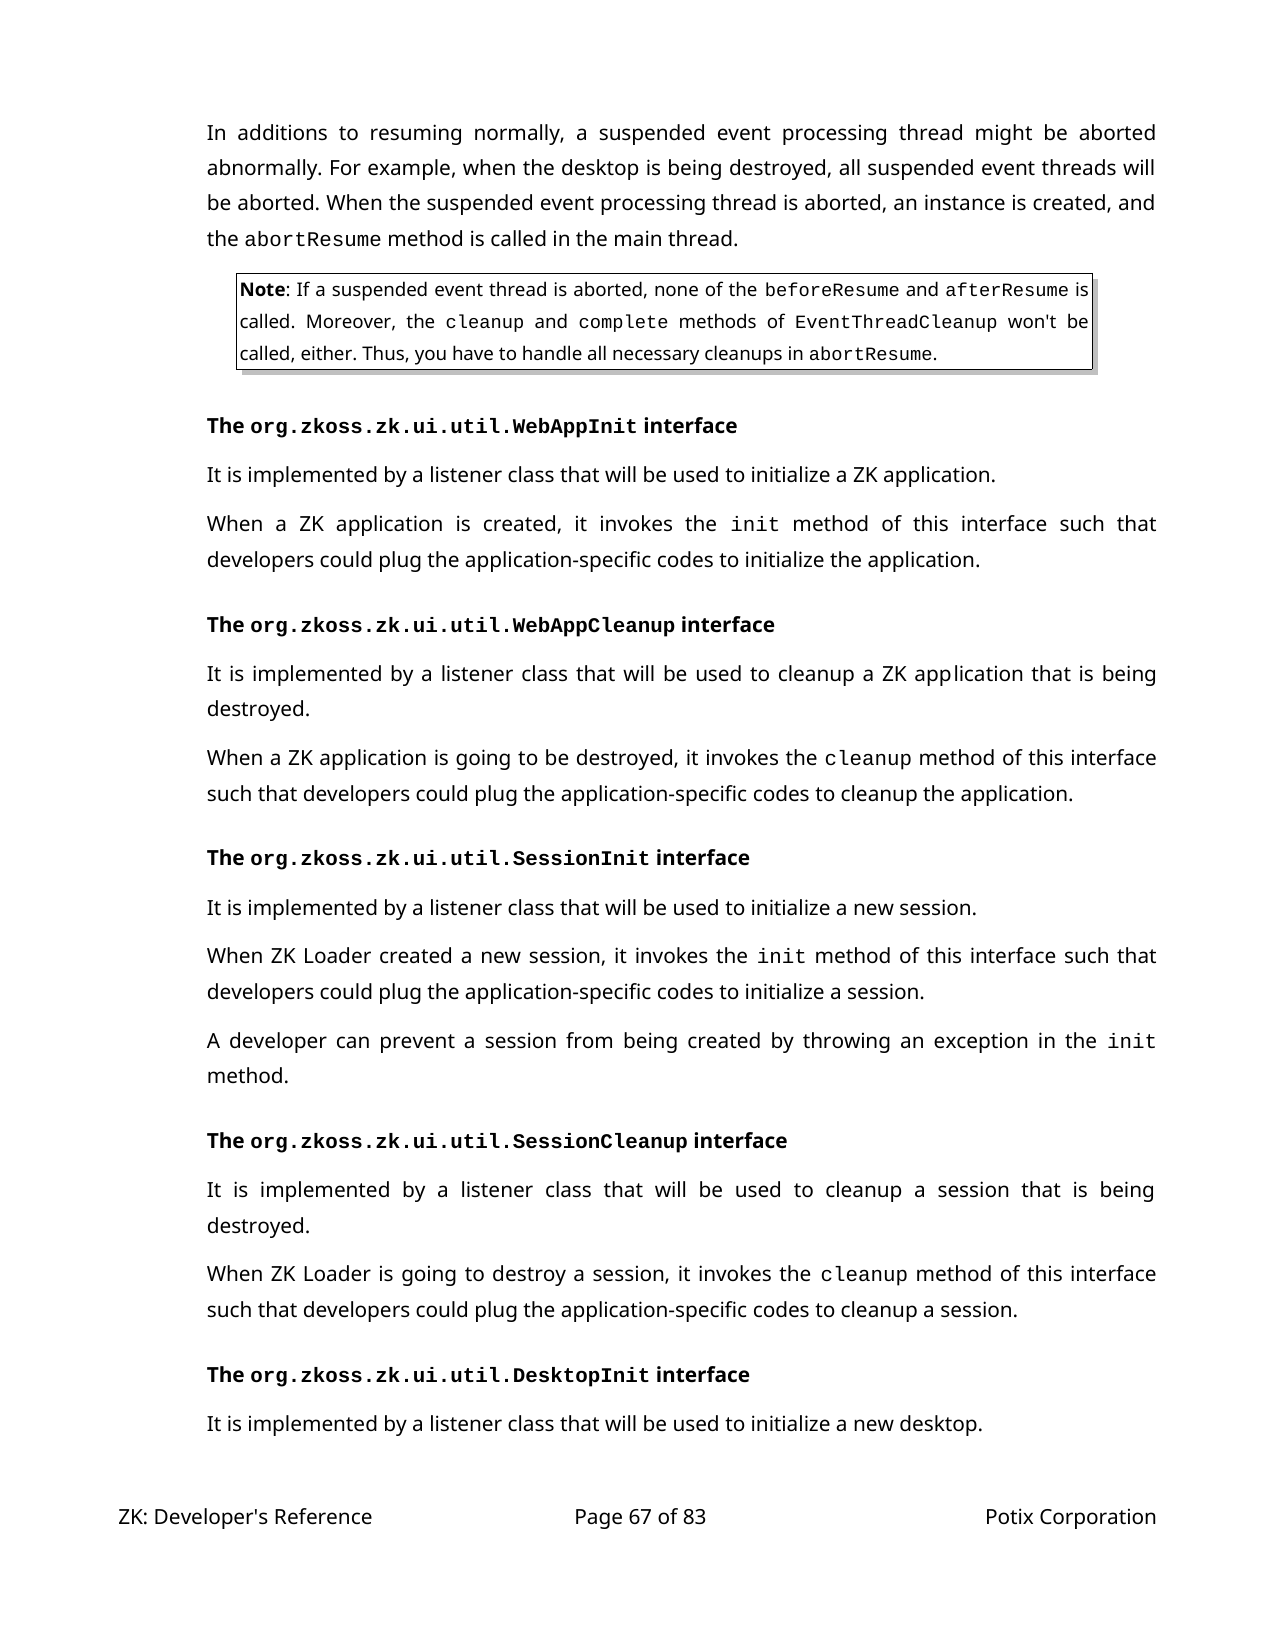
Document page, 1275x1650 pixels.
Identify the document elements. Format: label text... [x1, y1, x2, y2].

subtitle The org.zkoss.zk.ui.util.SessionCleanup interface [207, 1126, 1157, 1155]
text In additions to resuming normally, a suspended event processing thread might be aborted abnormally. For example, when the desktop is being destroyed, all suspended event threads will be aborted. When the suspended event processing thread is aborted, an instance is created, and the abortResume method is called in the main thread. [207, 118, 1157, 252]
text It is implemented by a listener class that will be used to cleanup a session that is being destroyed. [207, 1176, 1157, 1239]
text It is implemented by a listener class that will be used to initialize a new desktop. [207, 1409, 1157, 1437]
text When a ZK application is going to be destroyed, it invokes the cleanup method of this interface such that developers could plug the application-specific codes to cleanup the application. [207, 743, 1157, 807]
text It is implemented by a listener class that will be used to cleanup a ZK application that is being destroyed. [207, 659, 1157, 722]
subtitle The org.zkoss.zk.ui.util.DesktopInit interface [207, 1360, 1157, 1388]
subtitle The org.zkoss.zk.ui.util.WebAppInit interface [207, 411, 1157, 440]
subtitle The org.zkoss.zk.ui.util.WebAppCleanup interface [207, 610, 1157, 638]
text It is implemented by a listener class that will be used to initialize a ZK application. [207, 461, 1157, 489]
text When ZK Loader is going to destroy a session, it invokes the cleanup method of this interface such that developers could plug the application-specific codes to cleanup a session. [207, 1259, 1157, 1323]
text It is implemented by a listener class that will be used to initialize a new session. [207, 893, 1157, 921]
text When a ZK application is created, it invokes the init method of this interface such that developers could plug the application-specific codes to initialize the application. [207, 509, 1157, 573]
subtitle The org.zkoss.zk.ui.util.SessionInit interface [207, 843, 1157, 872]
text Note: If a suspended event thread is aborted, none of the beforeResume and afterResume is called. Moreover, the cleanup and complete methods of EventThreadCleanup won't be called, either. Thus, you have to handle all necessary cleanups in abortResume. [237, 274, 1092, 369]
text When ZK Loader created a new session, it invokes the init method of this interface such that developers could plug the application-specific codes to initialize a session. [207, 942, 1157, 1005]
text A developer can prevent a session from being created by throwing an exception in the init method. [207, 1026, 1157, 1090]
